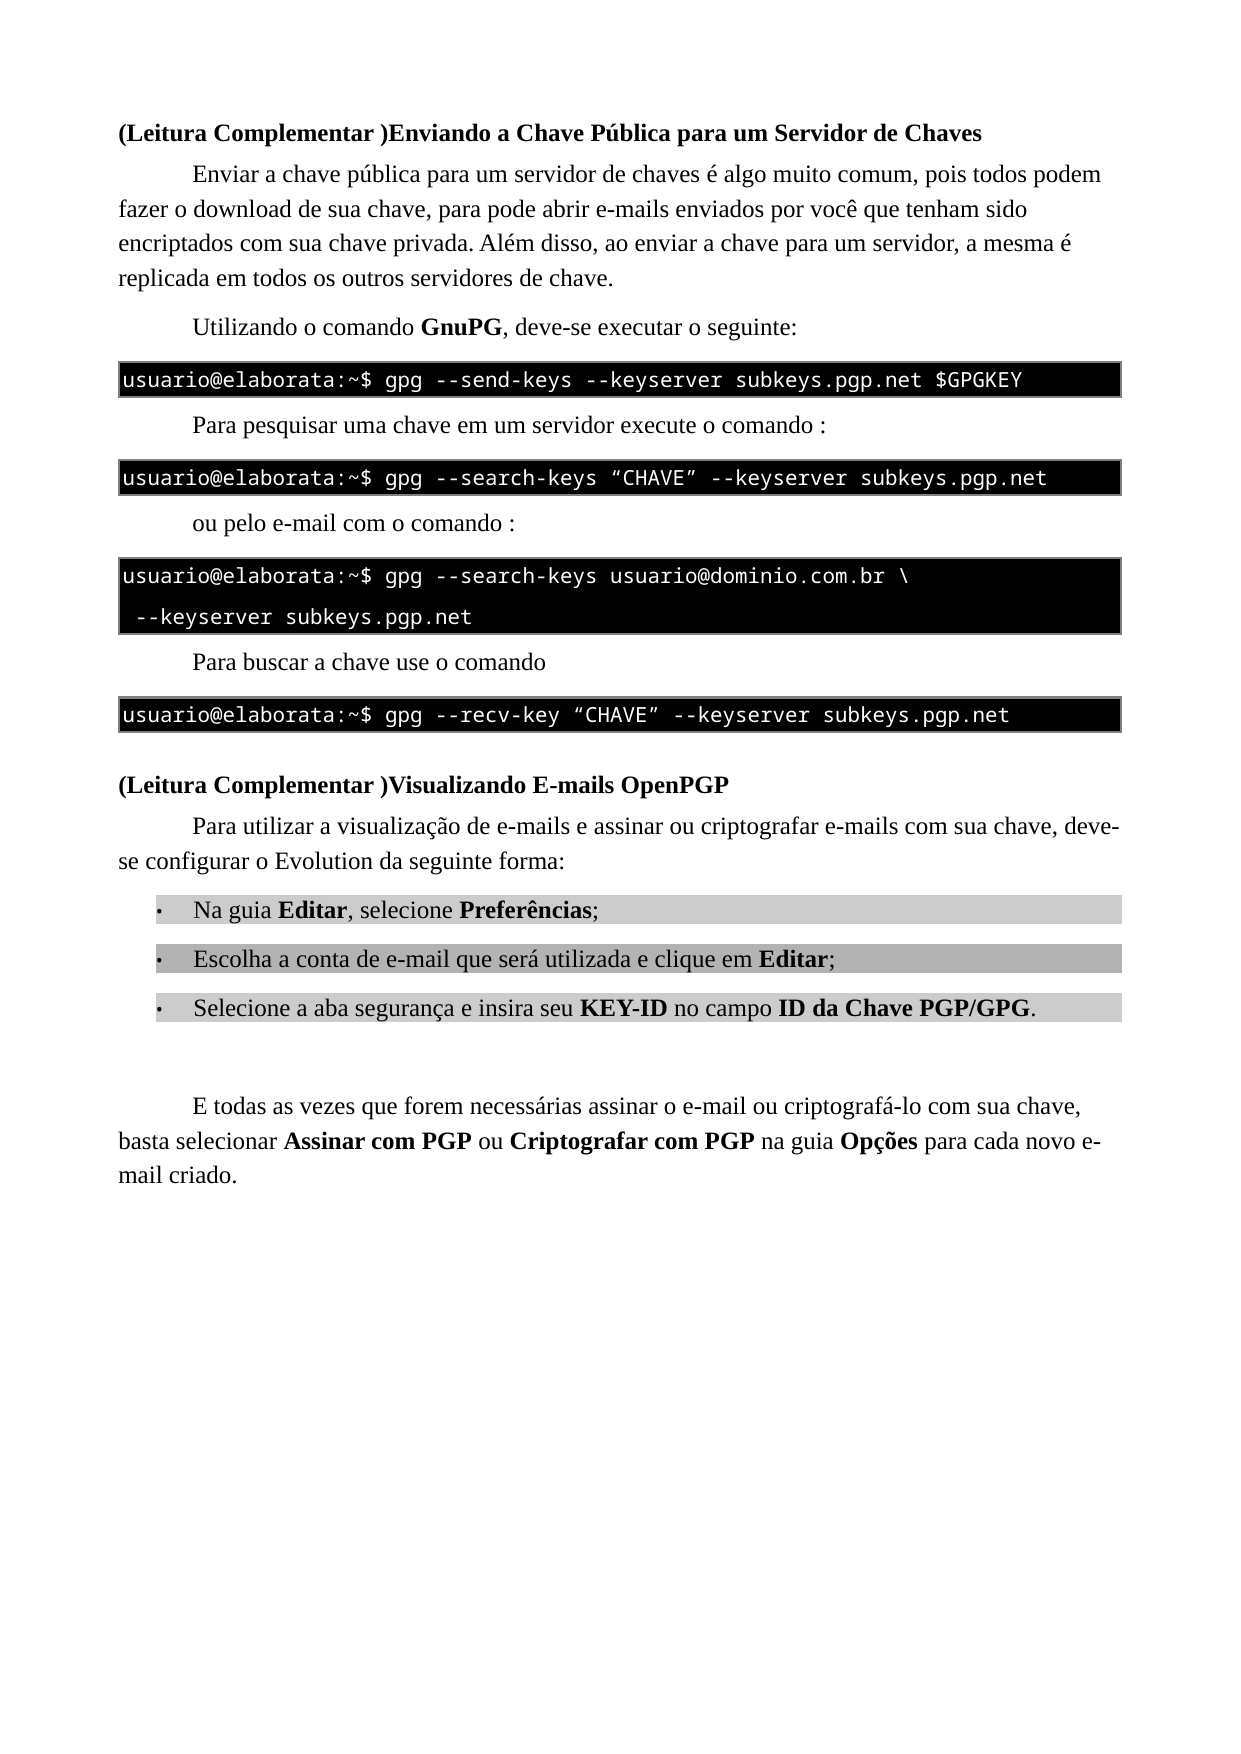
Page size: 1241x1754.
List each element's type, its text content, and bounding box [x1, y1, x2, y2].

text Para buscar a chave use o comando [118, 647, 1122, 676]
text usuario@elaborata:~$ gpg --send-keys --keyserver subkeys.pgp.net $GPGKEY [120, 363, 1120, 396]
text Enviar a chave pública para um servidor de chaves é algo muito comum, pois todos podem fazer o download de sua chave, para pode abrir e-mails enviados por você que tenham sido encriptados com sua chave privada. Além disso, ao enviar a chave para um servidor, a mesma é replicada em todos os outros servidores de chave. [118, 159, 1122, 291]
text Utilizando o comando GnuPG, deve-se executar o seguinte: [118, 312, 1122, 341]
text usuario@elaborata:~$ gpg --search-keys “CHAVE” --keyserver subkeys.pgp.net [120, 461, 1120, 494]
subtitle (Leitura Complementar )Visualizando E-mails OpenPGP [118, 770, 1122, 799]
list Na guia Editar, selecione Preferências; [156, 895, 1122, 924]
text usuario@elaborata:~$ gpg --recv-key “CHAVE” --keyserver subkeys.pgp.net [120, 699, 1120, 731]
subtitle (Leitura Complementar )Enviando a Chave Pública para um Servidor de Chaves [118, 118, 1122, 147]
text E todas as vezes que forem necessárias assinar o e-mail ou criptografá-lo com sua chave, basta selecionar Assinar com PGP ou Criptografar com PGP na guia Opções para cada novo e-mail criado. [118, 1091, 1122, 1189]
list Escolha a conta de e-mail que será utilizada e clique em Editar; [156, 944, 1122, 973]
text usuario@elaborata:~$ gpg --search-keys usuario@dominio.com.br \ [120, 559, 1120, 590]
list Selecione a aba segurança e insira seu KEY-ID no campo ID da Chave PGP/GPG. [156, 993, 1122, 1022]
text Para pesquisar uma chave em um servidor execute o comando : [118, 410, 1122, 439]
text --keyserver subkeys.pgp.net [120, 598, 1120, 633]
text ou pelo e-mail com o comando : [118, 508, 1122, 537]
text Para utilizar a visualização de e-mails e assinar ou criptografar e-mails com sua chave, deve-se configurar o Evolution da seguinte forma: [118, 811, 1122, 875]
